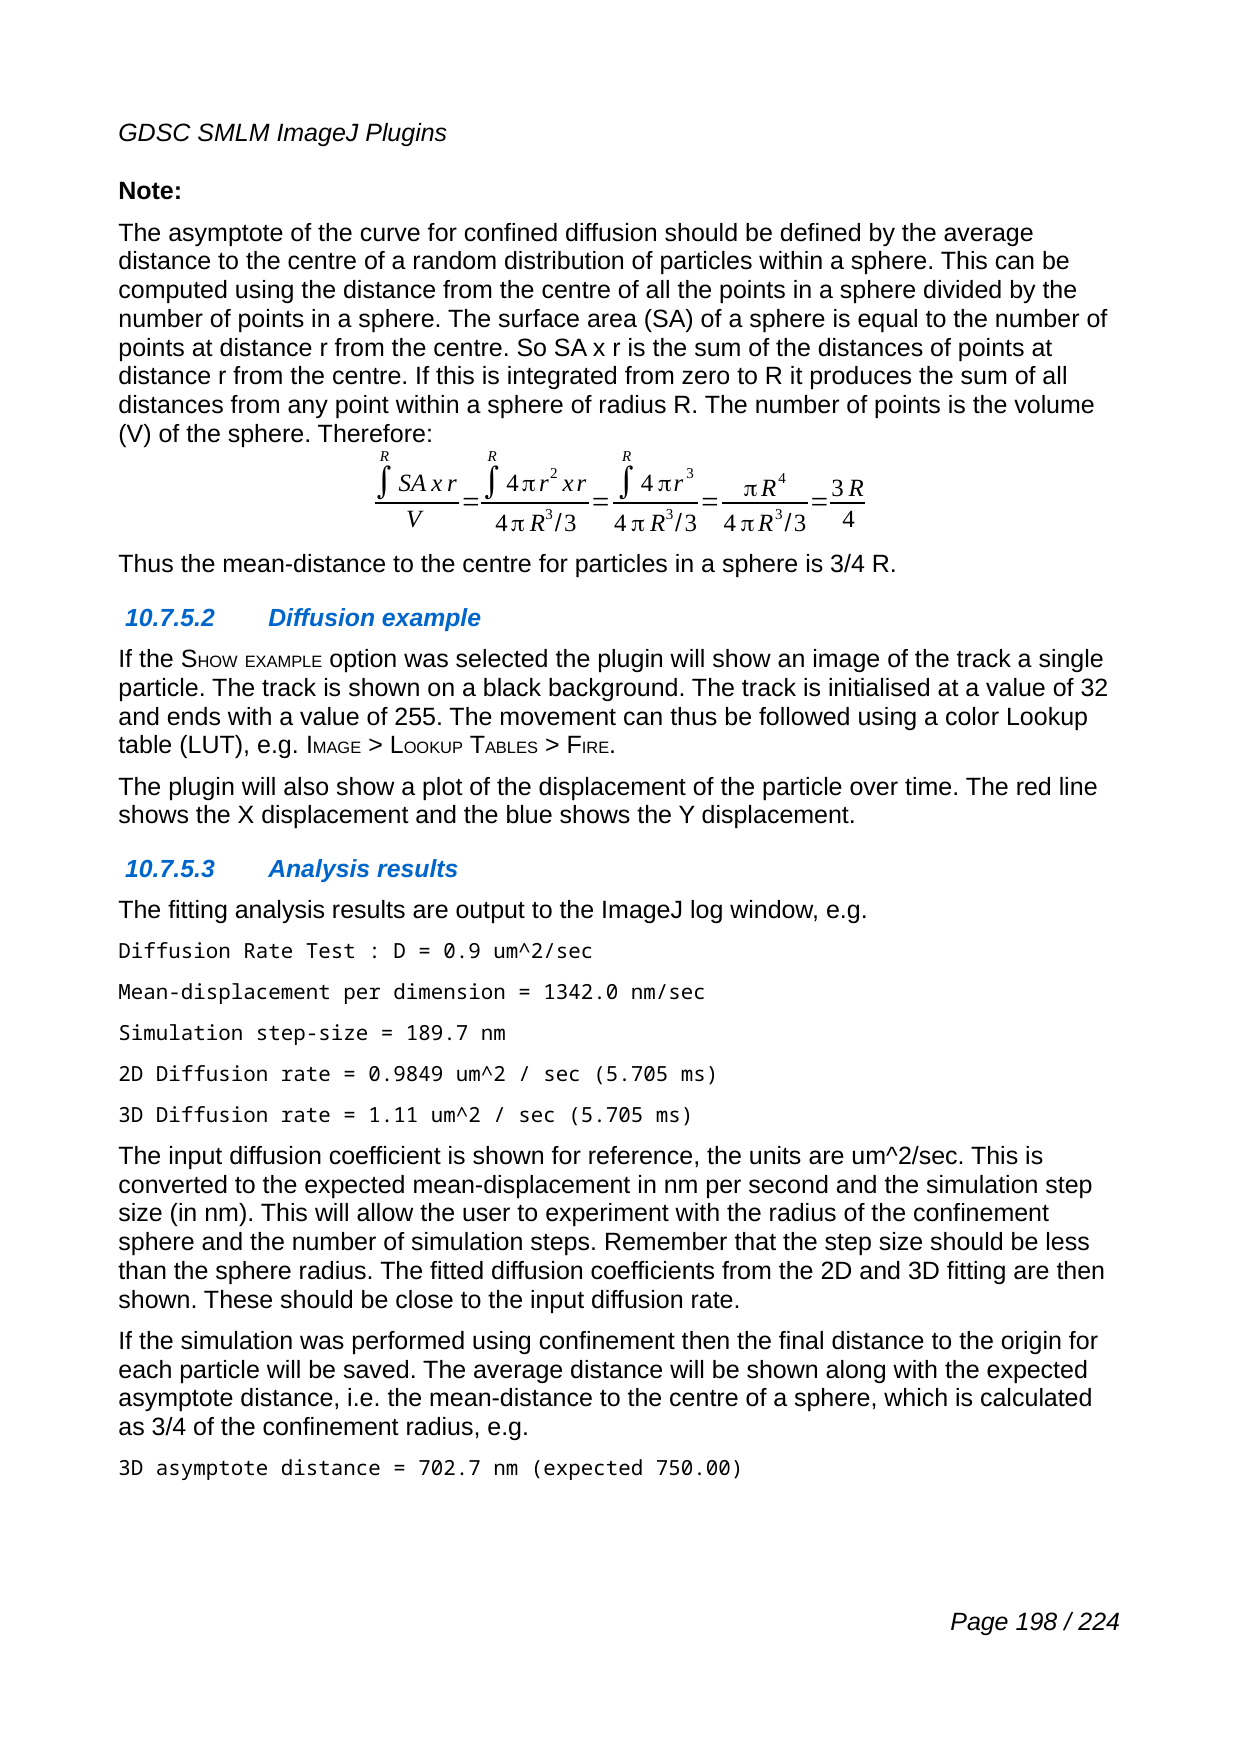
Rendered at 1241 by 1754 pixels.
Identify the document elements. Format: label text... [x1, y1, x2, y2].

text The fitting analysis results are output to the ImageJ log window, e.g. [118, 895, 1122, 924]
text If the simulation was performed using confinement then the final distance to the origin for each particle will be saved. The average distance will be shown along with the expected asymptote distance, i.e. the mean-distance to the centre of a sphere, which is calculated as 3/4 of the confinement radius, e.g. [118, 1326, 1122, 1441]
text 3D asymptote distance = 702.7 nm (expected 750.00) [118, 1453, 1122, 1482]
text 2D Diffusion rate = 0.9849 um^2 / sec (5.705 ms) [118, 1059, 1122, 1087]
text Thus the mean-distance to the centre for particles in a sphere is 3/4 R. [118, 549, 1122, 578]
subtitle Analysis results [118, 854, 1122, 882]
subtitle Diffusion example [118, 603, 1122, 631]
text The asymptote of the curve for confined diffusion should be defined by the average distance to the centre of a random distribution of particles within a sphere. This can be computed using the distance from the centre of all the points in a sphere divided by the number of points in a sphere. The surface area (SA) of a sphere is equal to the number of points at distance r from the centre. So SA x r is the sum of the distances of points at distance r from the centre. If this is integrated from zero to R it produces the sum of all distances from any point within a sphere of radius R. The number of points is the volume (V) of the sphere. Therefore: [118, 218, 1122, 448]
text Simulation step-size = 189.7 nm [118, 1018, 1122, 1047]
text The plugin will also show a plot of the displacement of the particle over time. The red line shows the X displacement and the blue shows the Y displacement. [118, 771, 1122, 829]
text Diffusion Rate Test : D = 0.9 um^2/sec [118, 936, 1122, 965]
text Note: [118, 176, 1122, 205]
text If the Show example option was selected the plugin will show an image of the track a single particle. The track is shown on a black background. The track is initialised at a value of 32 and ends with a value of 255. The movement can thus be followed using a color Lookup table (LUT), e.g. Image > Lookup Tables > Fire. [118, 644, 1122, 759]
text The input diffusion coefficient is shown for reference, the units are um^2/sec. This is converted to the expected mean-displacement in nm per second and the simulation step size (in nm). This will allow the user to experiment with the radius of the confinement sphere and the number of simulation steps. Remember that the step size should be less than the sphere radius. The fitted diffusion coefficients from the 2D and 3D fitting are then shown. These should be close to the input diffusion rate. [118, 1141, 1122, 1313]
text Mean-displacement per dimension = 1342.0 nm/sec [118, 977, 1122, 1006]
text 3D Diffusion rate = 1.11 um^2 / sec (5.705 ms) [118, 1100, 1122, 1128]
